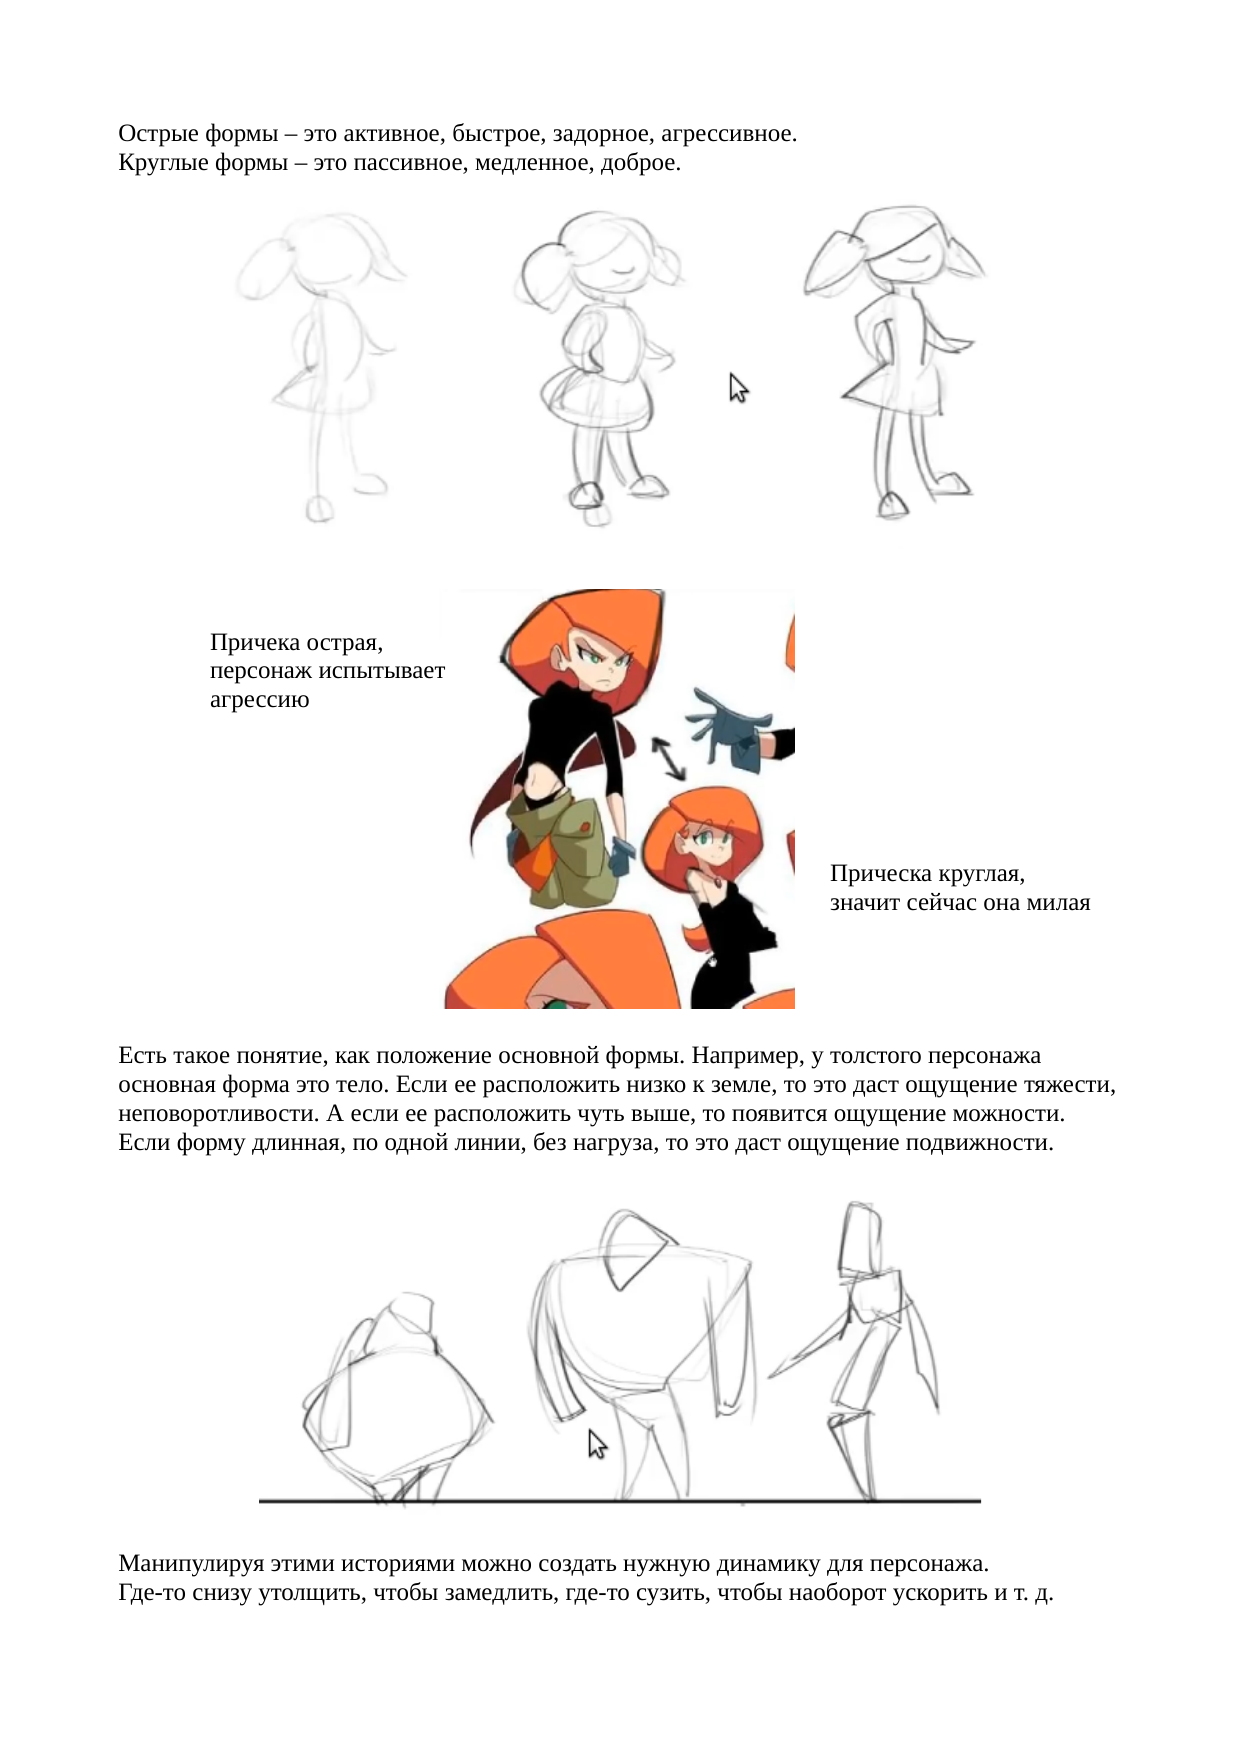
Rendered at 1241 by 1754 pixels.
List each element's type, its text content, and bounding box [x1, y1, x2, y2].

picture [259, 1192, 982, 1549]
text Круглые формы – это пассивное, медленное, доброе. [118, 147, 1122, 176]
picture [217, 183, 1023, 552]
text Где-то снизу утолщить, чтобы замедлить, где-то сузить, чтобы наоборот ускорить и т. д. [118, 1577, 1122, 1606]
picture [439, 589, 795, 1009]
text Есть такое понятие, как положение основной формы. Например, у толстого персонажа основная форма это тело. Если ее расположить низко к земле, то это даст ощущение тяжести, неповоротливости. А если ее расположить чуть выше, то появится ощущение можности. [118, 1041, 1122, 1127]
text Острые формы – это активное, быстрое, задорное, агрессивное. [118, 118, 1122, 147]
text Если форму длинная, по одной линии, без нагруза, то это даст ощущение подвижности. [118, 1127, 1122, 1156]
text Манипулируя этими историями можно создать нужную динамику для персонажа. [118, 1529, 1122, 1577]
